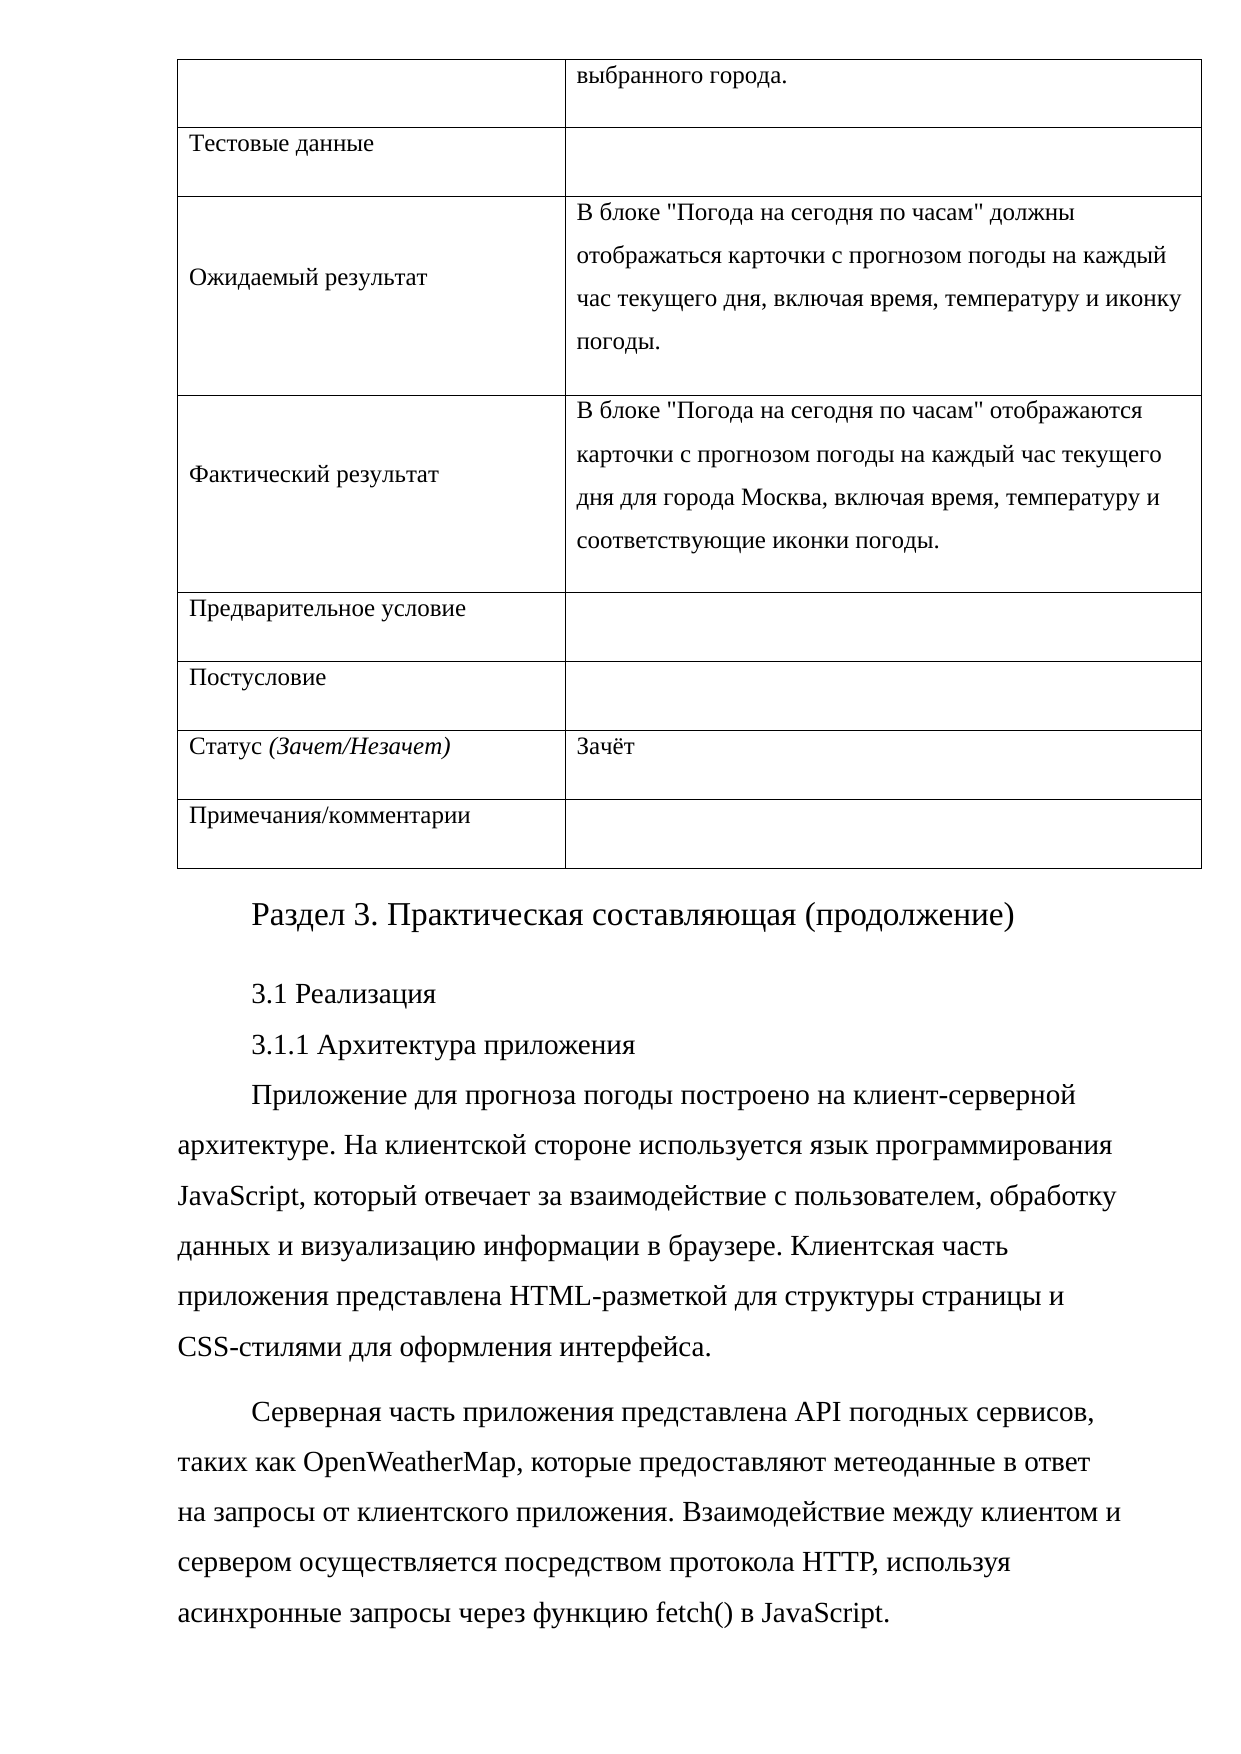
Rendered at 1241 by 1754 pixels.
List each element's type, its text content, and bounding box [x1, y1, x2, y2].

subtitle Раздел 3. Практическая составляющая (продолжение) [177, 894, 1122, 932]
subtitle 3.1.1 Архитектура приложения [177, 1027, 1122, 1060]
table_cell [178, 60, 565, 127]
text Приложение для прогноза погоды построено на клиент-серверной архитектуре. На клиентской стороне используется язык программирования JavaScript, который отвечает за взаимодействие с пользователем, обработку данных и визуализацию информации в браузере. Клиентская часть приложения представлена HTML-разметкой для структуры страницы и CSS-стилями для оформления интерфейса. [177, 1077, 1122, 1362]
table_cell В блоке "Погода на сегодня по часам" должны отображаться карточки с прогнозом погоды на каждый час текущего дня, включая время, температуру и иконку погоды. [566, 197, 1201, 394]
table_cell выбранного города. [566, 60, 1201, 127]
text Серверная часть приложения представлена API погодных сервисов, таких как OpenWeatherMap, которые предоставляют метеоданные в ответ на запросы от клиентского приложения. Взаимодействие между клиентом и сервером осуществляется посредством протокола HTTP, используя асинхронные запросы через функцию fetch() в JavaScript. [177, 1394, 1122, 1628]
table_cell Зачёт [566, 731, 1201, 799]
table_cell [566, 593, 1201, 661]
table_cell Примечания/комментарии [178, 800, 565, 868]
table_cell [566, 800, 1201, 868]
table_cell Статус (Зачет/Незачет) [178, 731, 565, 799]
table_cell Предварительное условие [178, 593, 565, 661]
table_cell Фактический результат [178, 396, 565, 592]
table_cell [566, 662, 1201, 730]
table_cell В блоке "Погода на сегодня по часам" отображаются карточки с прогнозом погоды на каждый час текущего дня для города Москва, включая время, температуру и соответствующие иконки погоды. [566, 396, 1201, 592]
table_cell [566, 128, 1201, 196]
table_cell Постусловие [178, 662, 565, 730]
table_cell Ожидаемый результат [178, 197, 565, 394]
table_cell Тестовые данные [178, 128, 565, 196]
subtitle 3.1 Реализация [177, 977, 1122, 1010]
